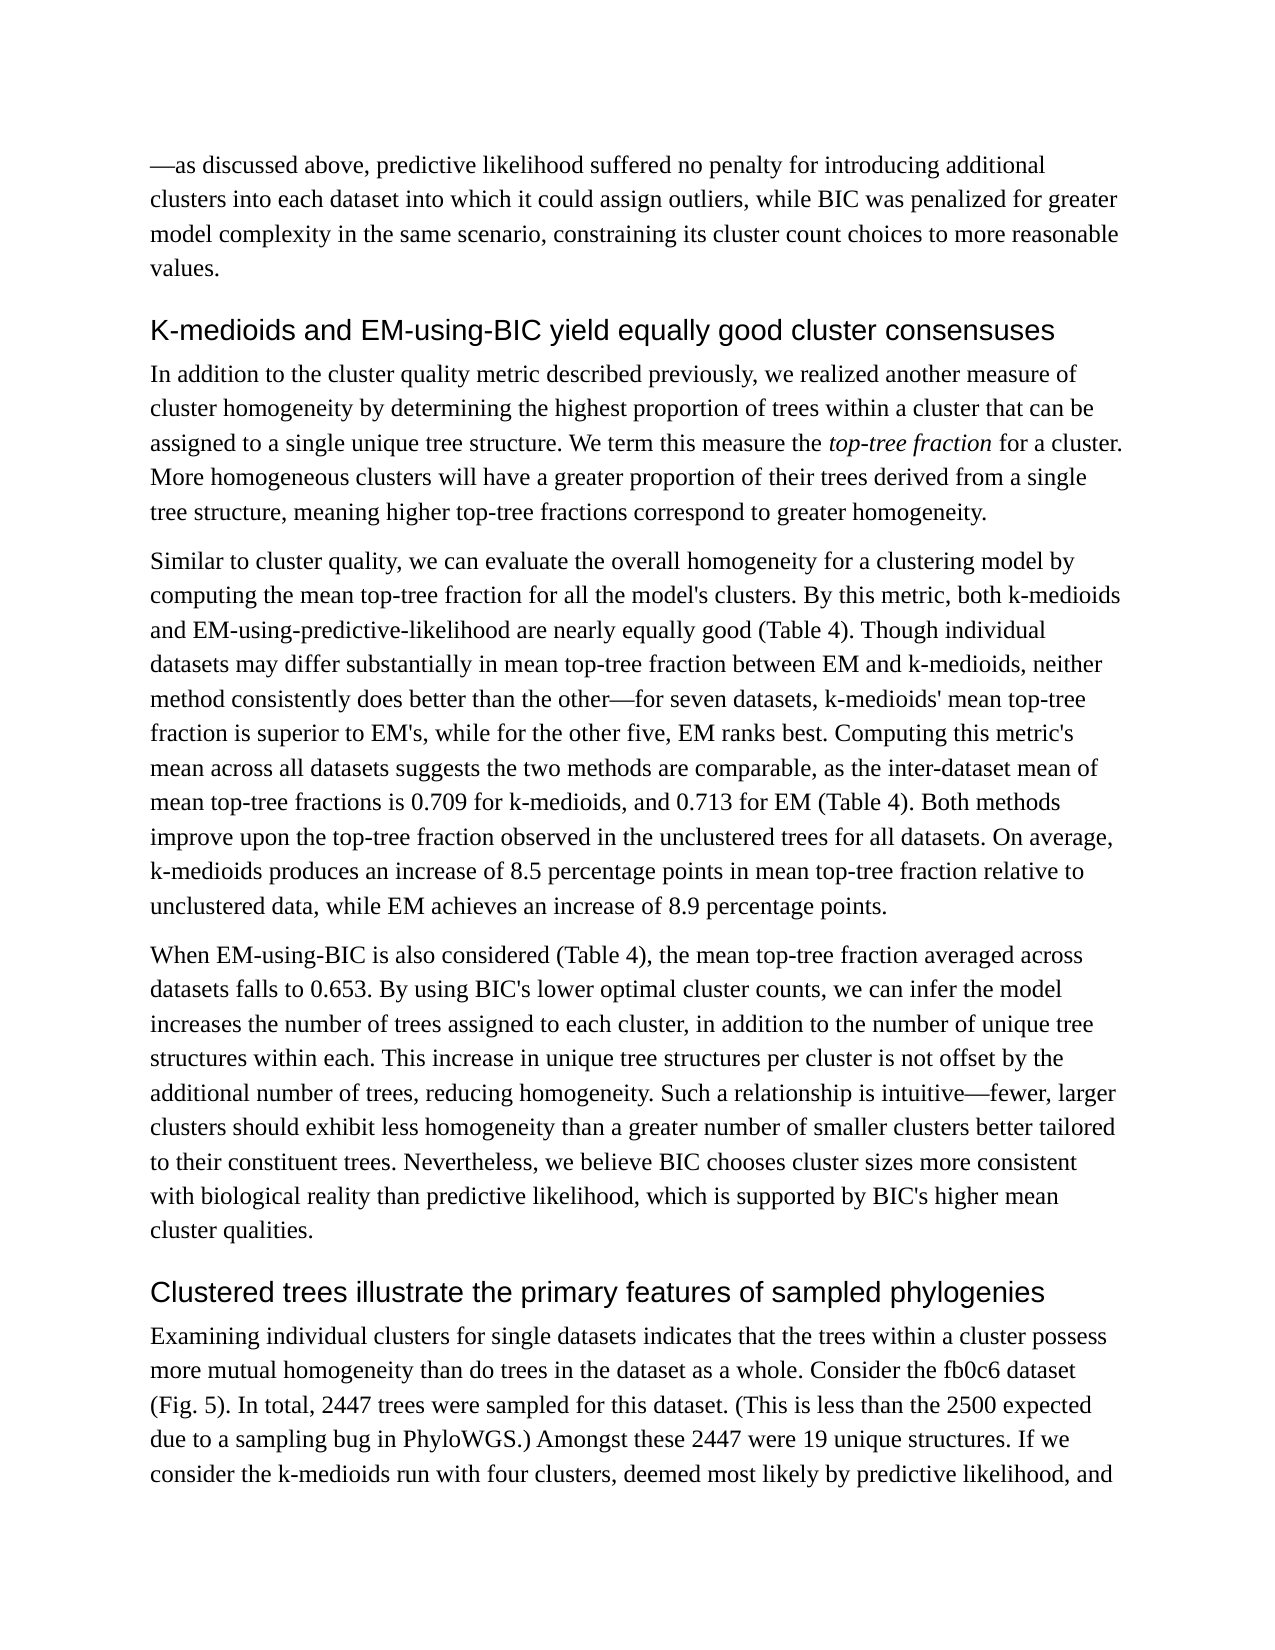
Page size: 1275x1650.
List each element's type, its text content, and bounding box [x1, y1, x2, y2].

text In addition to the cluster quality metric described previously, we realized another measure of cluster homogeneity by determining the highest proportion of trees within a cluster that can be assigned to a single unique tree structure. We term this measure the top-tree fraction for a cluster. More homogeneous clusters will have a greater proportion of their trees derived from a single tree structure, meaning higher top-tree fractions correspond to greater homogeneity. [150, 359, 1125, 526]
text When EM-using-BIC is also considered (Table 4), the mean top-tree fraction averaged across datasets falls to 0.653. By using BIC's lower optimal cluster counts, we can infer the model increases the number of trees assigned to each cluster, in addition to the number of unique tree structures within each. This increase in unique tree structures per cluster is not offset by the additional number of trees, reducing homogeneity. Such a relationship is intuitive—fewer, larger clusters should exhibit less homogeneity than a greater number of smaller clusters better tailored to their constituent trees. Nevertheless, we believe BIC chooses cluster sizes more consistent with biological reality than predictive likelihood, which is supported by BIC's higher mean cluster qualities. [150, 940, 1125, 1244]
subtitle K-medioids and EM-using-BIC yield equally good cluster consensuses [150, 313, 1125, 346]
text Examining individual clusters for single datasets indicates that the trees within a cluster possess more mutual homogeneity than do trees in the dataset as a whole. Consider the fb0c6 dataset (Fig. 5). In total, 2447 trees were sampled for this dataset. (This is less than the 2500 expected due to a sampling bug in PhyloWGS.) Amongst these 2447 were 19 unique structures. If we consider the k-medioids run with four clusters, deemed most likely by predictive likelihood, and [150, 1321, 1125, 1488]
subtitle Clustered trees illustrate the primary features of sampled phylogenies [150, 1275, 1125, 1309]
text —as discussed above, predictive likelihood suffered no penalty for introducing additional clusters into each dataset into which it could assign outliers, while BIC was penalized for greater model complexity in the same scenario, constraining its cluster count choices to more reasonable values. [150, 150, 1125, 282]
text Similar to cluster quality, we can evaluate the overall homogeneity for a clustering model by computing the mean top-tree fraction for all the model's clusters. By this metric, both k-medioids and EM-using-predictive-likelihood are nearly equally good (Table 4). Though individual datasets may differ substantially in mean top-tree fraction between EM and k-medioids, neither method consistently does better than the other—for seven datasets, k-medioids' mean top-tree fraction is superior to EM's, while for the other five, EM ranks best. Computing this metric's mean across all datasets suggests the two methods are comparable, as the inter-dataset mean of mean top-tree fractions is 0.709 for k-medioids, and 0.713 for EM (Table 4). Both methods improve upon the top-tree fraction observed in the unclustered trees for all datasets. On average, k-medioids produces an increase of 8.5 percentage points in mean top-tree fraction relative to unclustered data, while EM achieves an increase of 8.9 percentage points. [150, 546, 1125, 919]
